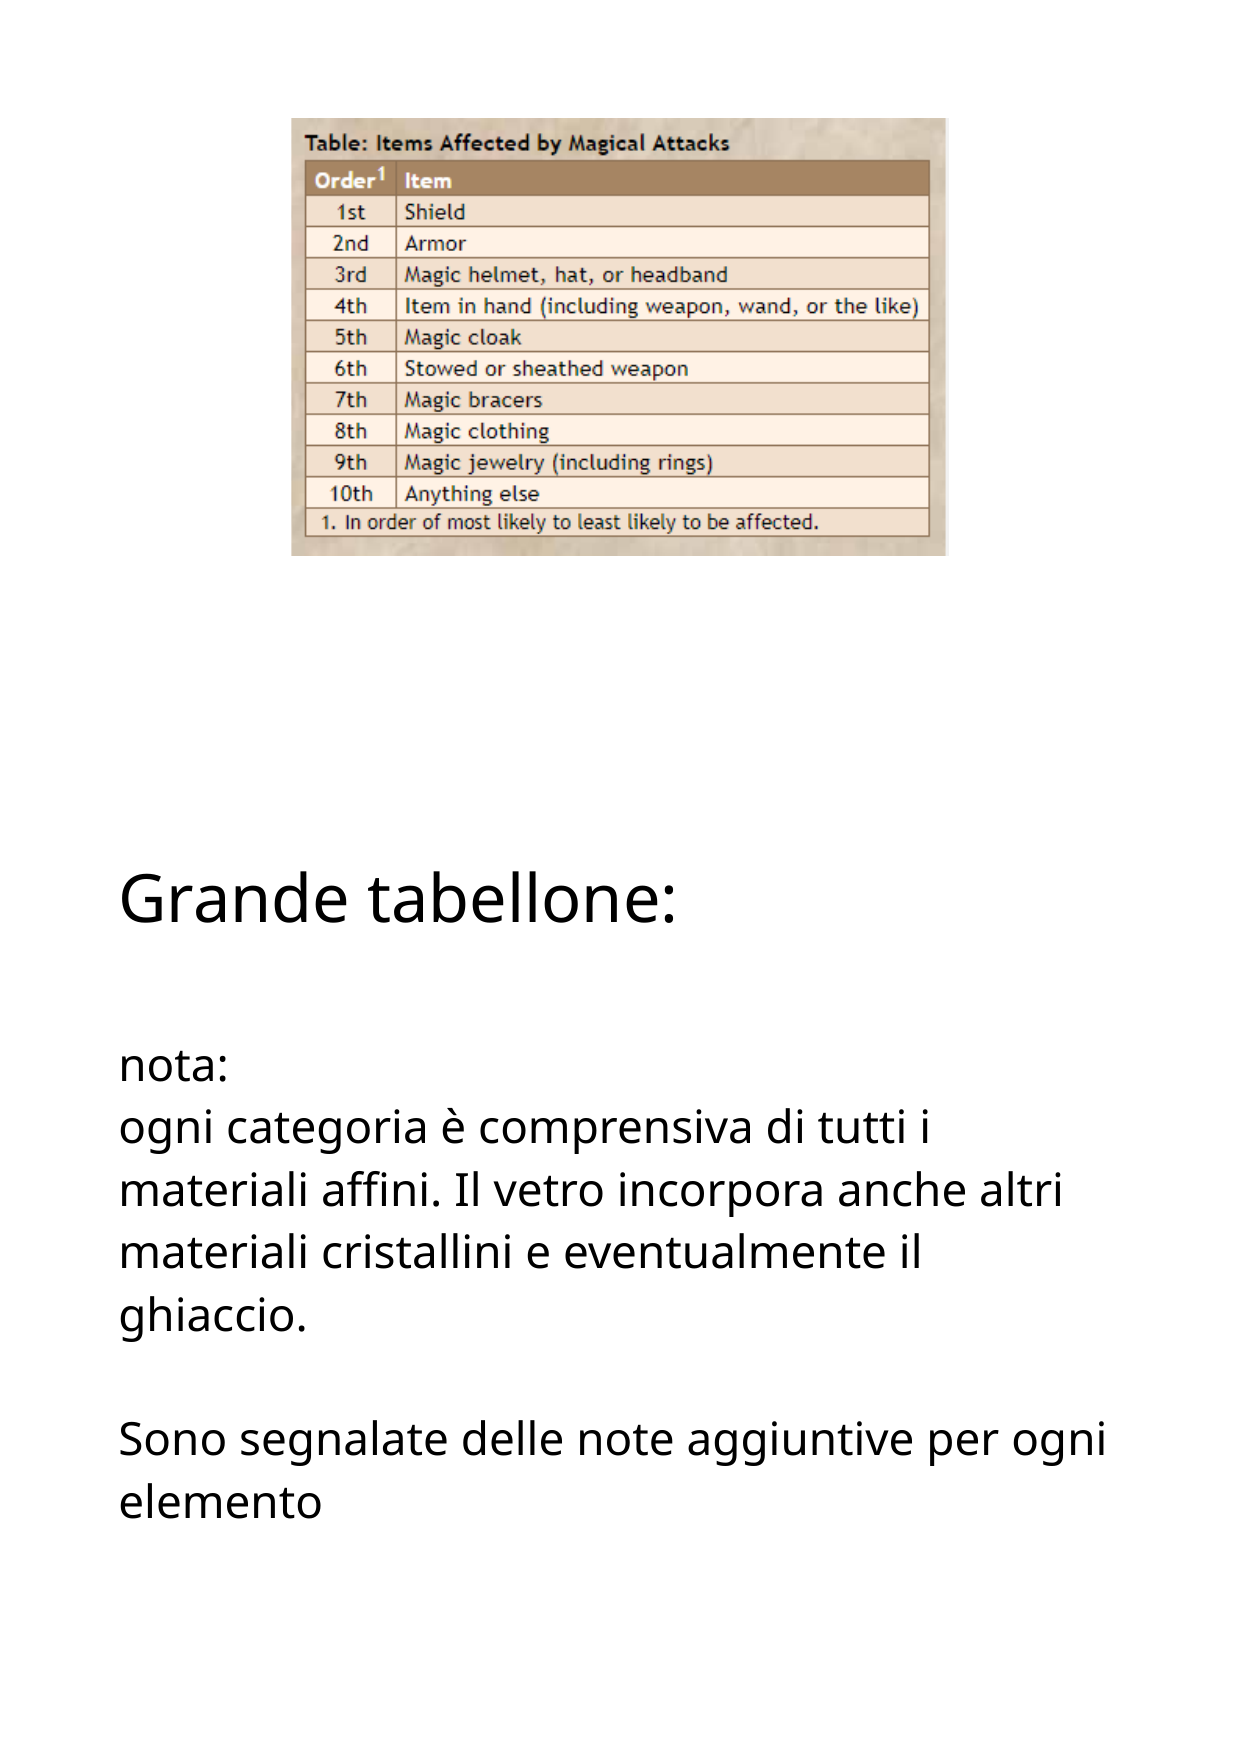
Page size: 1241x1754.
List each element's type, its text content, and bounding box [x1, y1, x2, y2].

text Sono segnalate delle note aggiuntive per ogni elemento [118, 1407, 1122, 1532]
picture [291, 118, 949, 556]
text ogni categoria è comprensiva di tutti i materiali affini. Il vetro incorpora anche altri materiali cristallini e eventualmente il ghiaccio. [118, 1095, 1122, 1344]
text nota: [118, 1032, 1122, 1095]
text Grande tabellone: [118, 851, 1122, 942]
